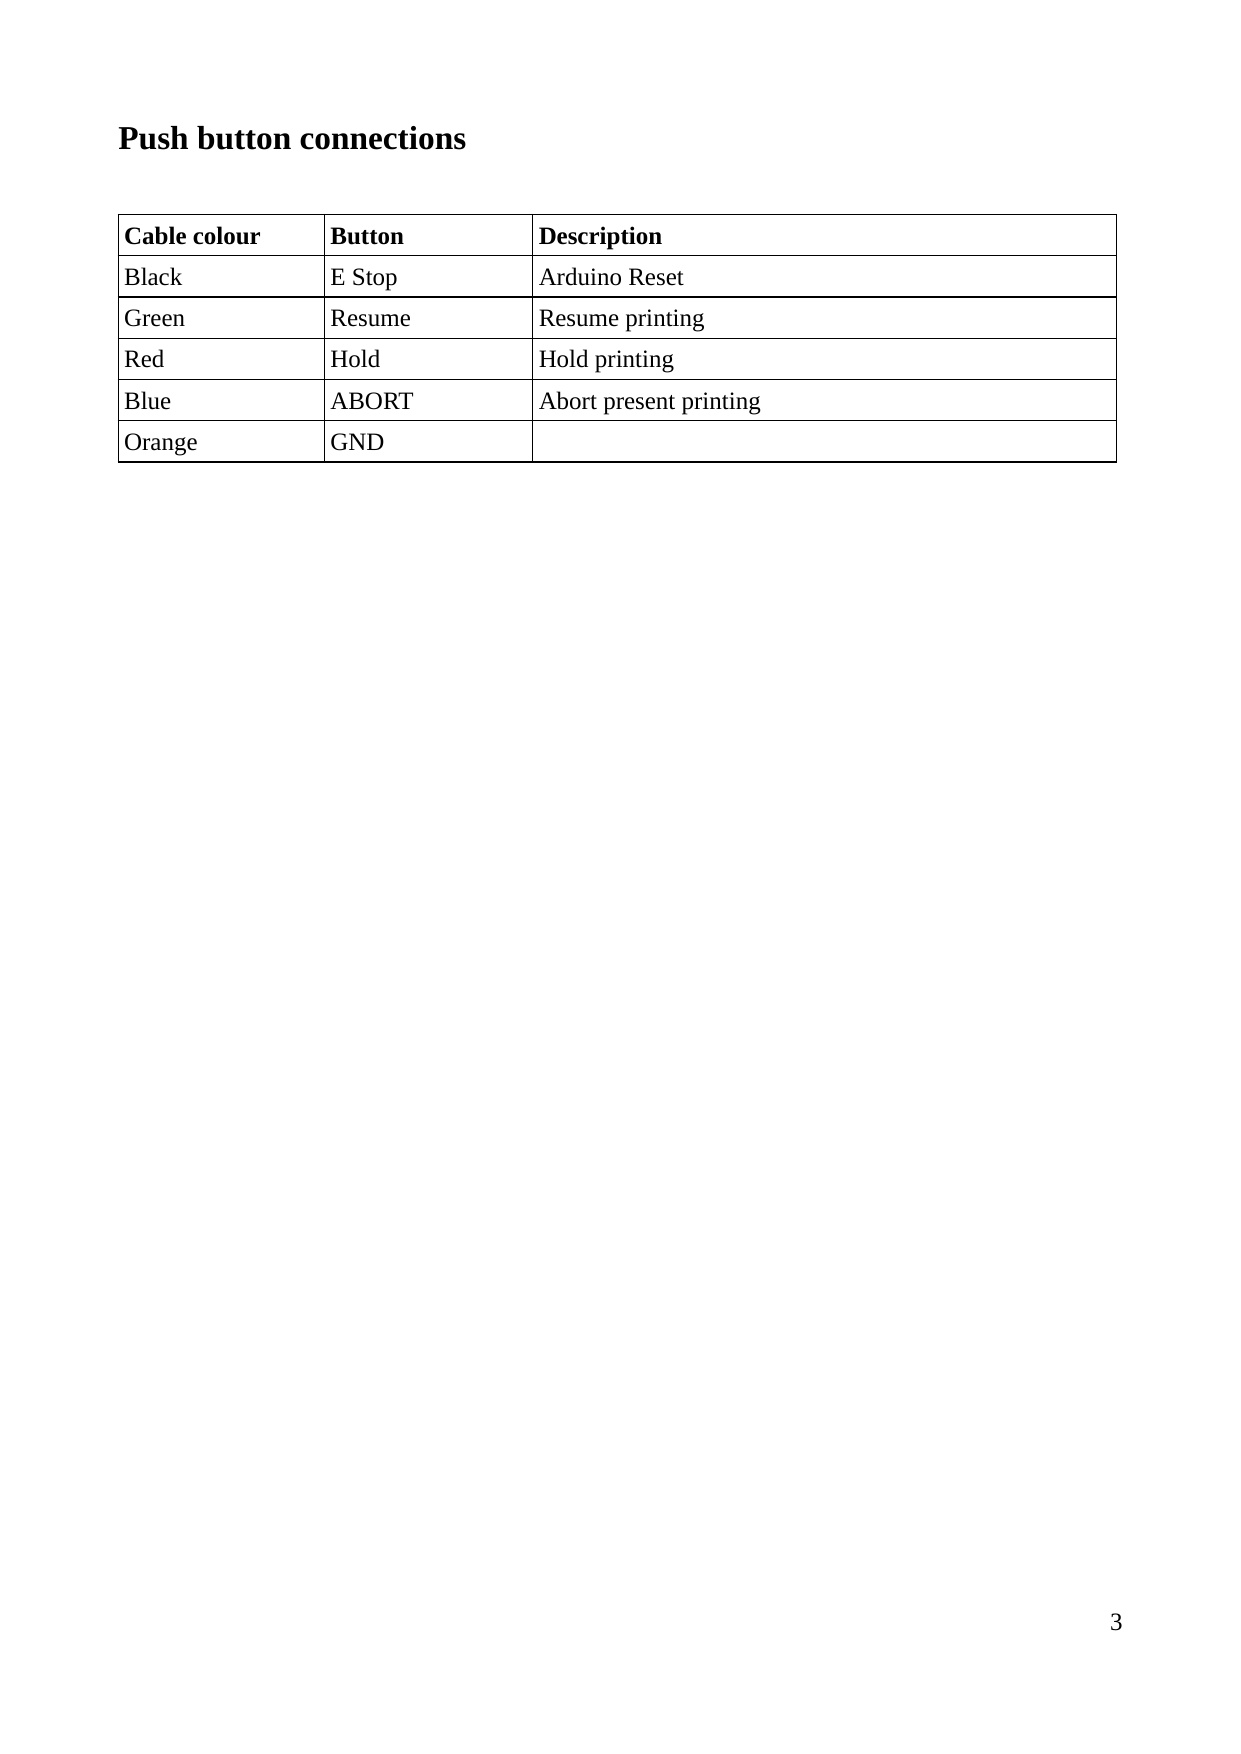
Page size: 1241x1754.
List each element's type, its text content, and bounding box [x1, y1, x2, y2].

table_cell Black [119, 256, 324, 296]
text Push button connections [118, 118, 1122, 156]
table_header Description [533, 215, 1116, 255]
table_cell Arduino Reset [533, 256, 1116, 296]
table_header Button [325, 215, 532, 255]
table_cell [533, 421, 1116, 461]
table_cell Resume [325, 298, 532, 338]
table_cell Hold [325, 339, 532, 379]
table_cell Hold printing [533, 339, 1116, 379]
table_cell E Stop [325, 256, 532, 296]
table_cell Green [119, 298, 324, 338]
table_cell Abort present printing [533, 380, 1116, 420]
table_cell Red [119, 339, 324, 379]
table_cell GND [325, 421, 532, 461]
table_cell Orange [119, 421, 324, 461]
table_cell ABORT [325, 380, 532, 420]
table_cell Resume printing [533, 298, 1116, 338]
table_header Cable colour [119, 215, 324, 255]
table_cell Blue [119, 380, 324, 420]
